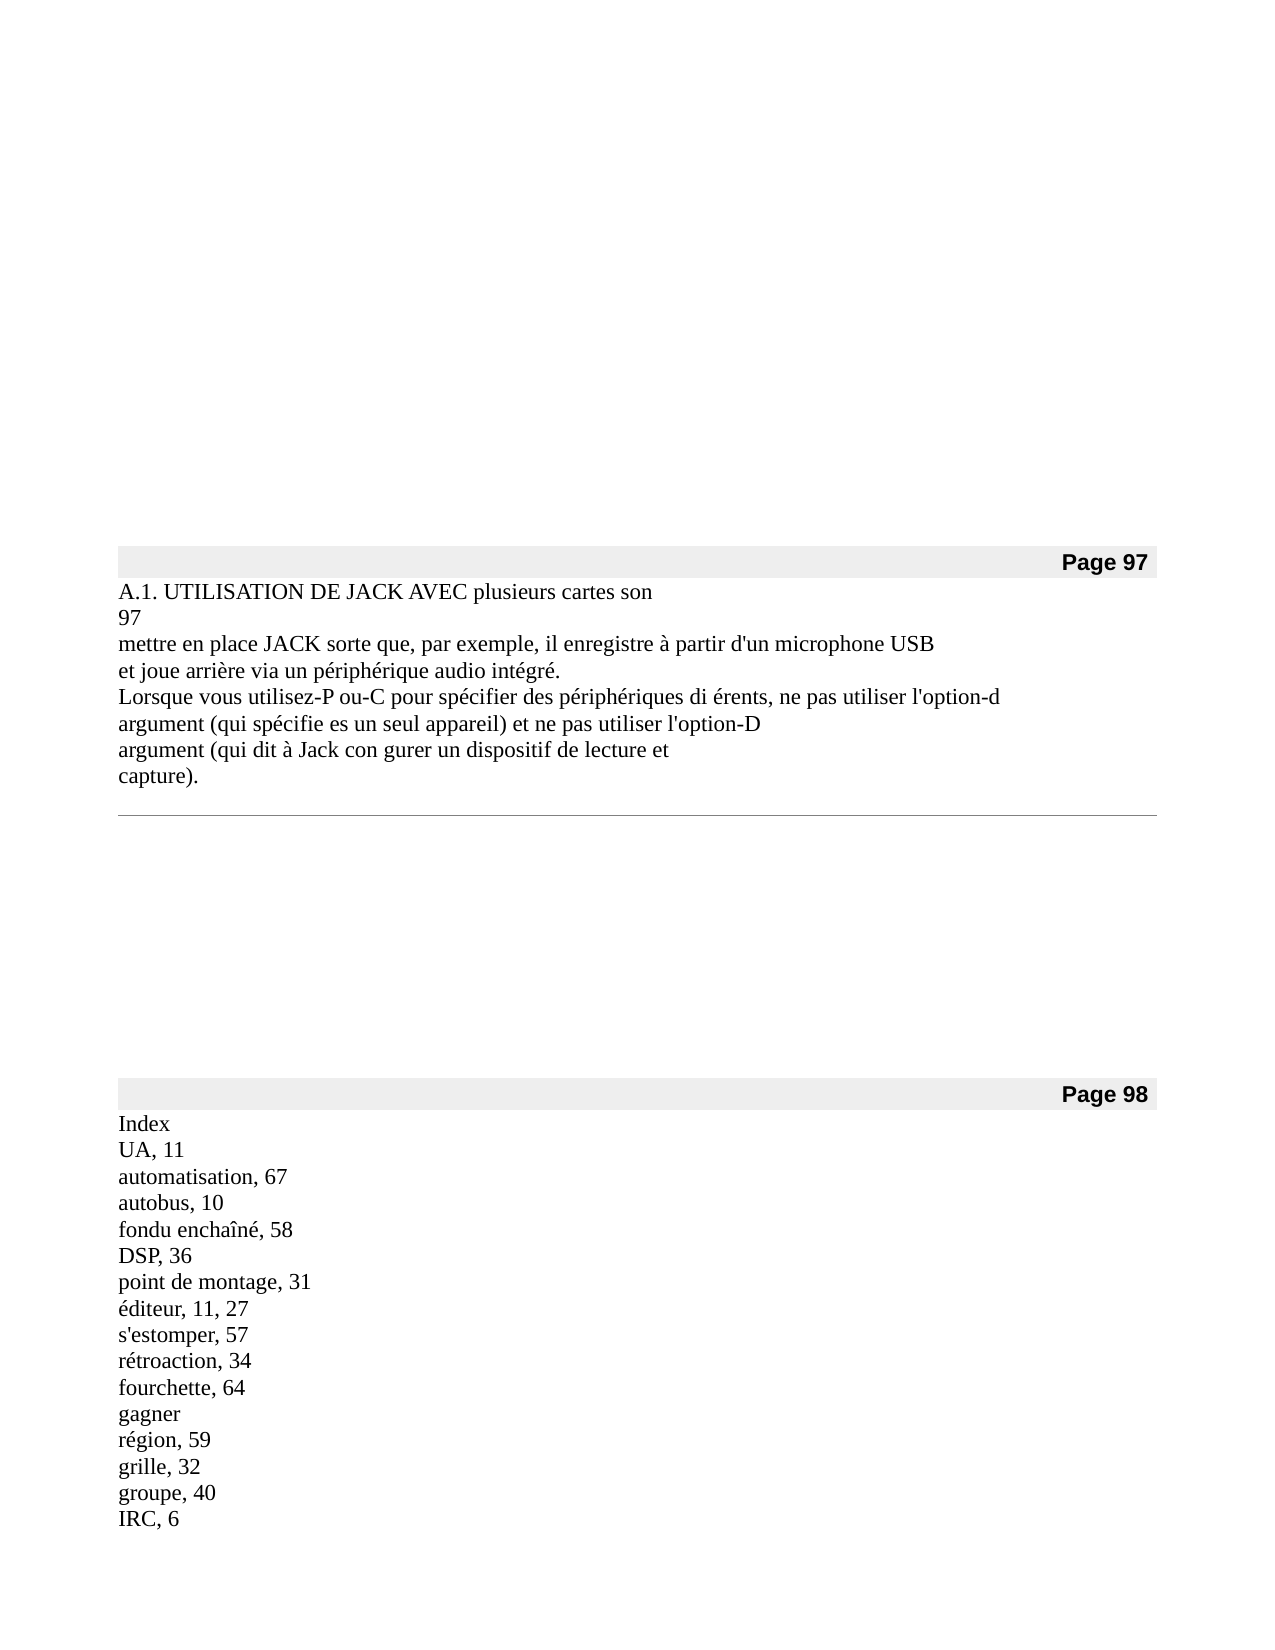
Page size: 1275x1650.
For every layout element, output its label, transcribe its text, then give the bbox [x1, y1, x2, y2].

text UA, 11 [118, 1137, 1157, 1163]
text mettre en place JACK sorte que, par exemple, il enregistre à partir d'un microphone USB [118, 631, 1157, 657]
text autobus, 10 [118, 1189, 1157, 1216]
text Lorsque vous utilisez-P ou-C pour spécifier des périphériques di érents, ne pas utiliser l'option-d [118, 683, 1157, 709]
text A.1. UTILISATION DE JACK AVEC plusieurs cartes son [118, 578, 1157, 604]
text argument (qui spécifie es un seul appareil) et ne pas utiliser l'option-D [118, 709, 1157, 736]
text rétroaction, 34 [118, 1347, 1157, 1374]
text gagner [118, 1400, 1157, 1426]
text région, 59 [118, 1426, 1157, 1453]
text argument (qui dit à Jack con gurer un dispositif de lecture et [118, 736, 1157, 762]
text grille, 32 [118, 1453, 1157, 1479]
table_header Page 98 [118, 1078, 1157, 1110]
text et joue arrière via un périphérique audio intégré. [118, 657, 1157, 683]
text automatisation, 67 [118, 1163, 1157, 1189]
text éditeur, 11, 27 [118, 1295, 1157, 1321]
text Index [118, 1110, 1157, 1137]
text s'estomper, 57 [118, 1321, 1157, 1347]
text fondu enchaîné, 58 [118, 1216, 1157, 1242]
text IRC, 6 [118, 1506, 1157, 1532]
table_header Page 97 [118, 546, 1157, 578]
text DSP, 36 [118, 1242, 1157, 1268]
text capture). [118, 762, 1157, 789]
text groupe, 40 [118, 1479, 1157, 1506]
text 97 [118, 604, 1157, 631]
text point de montage, 31 [118, 1268, 1157, 1295]
text fourchette, 64 [118, 1374, 1157, 1400]
